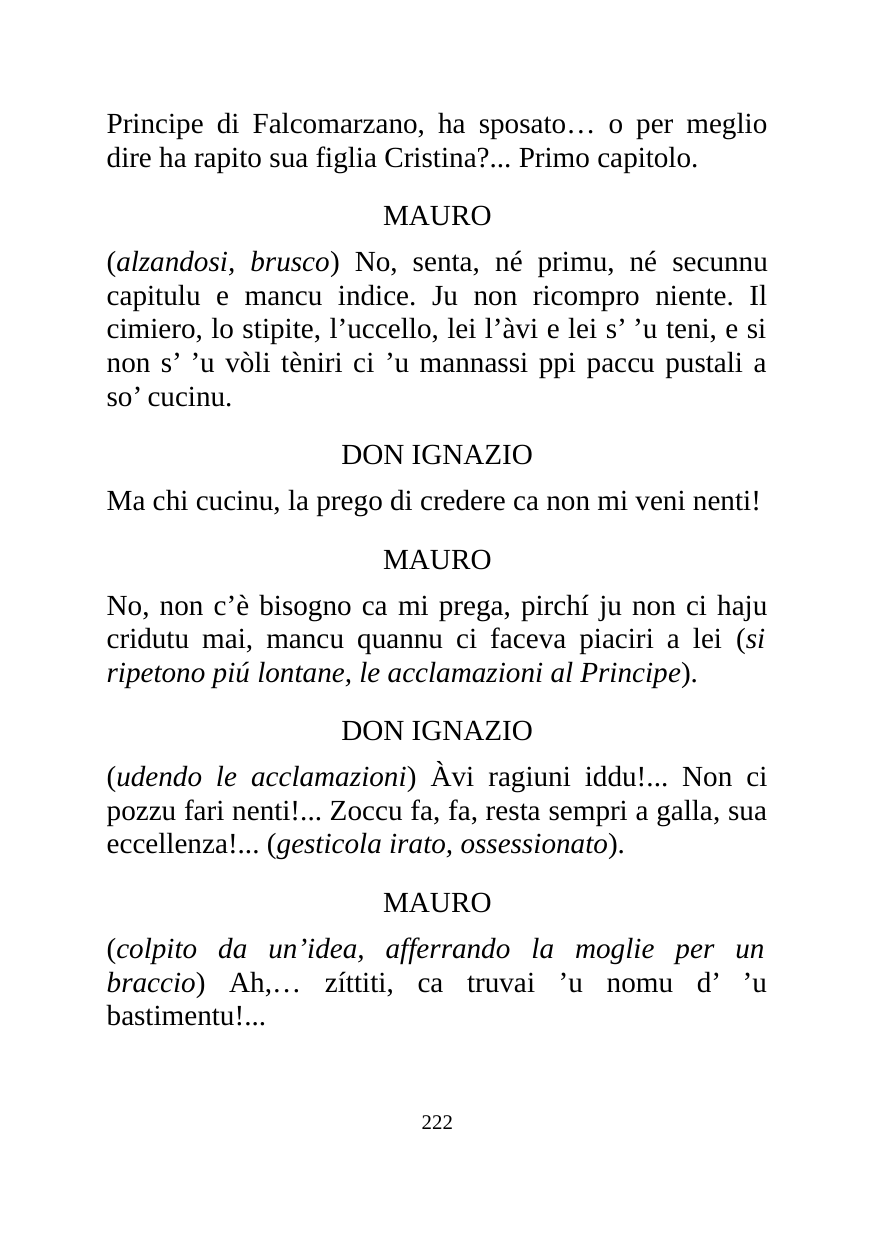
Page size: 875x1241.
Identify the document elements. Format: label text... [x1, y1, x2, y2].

text (udendo le acclamazioni) Àvi ragiuni iddu!... Non ci pozzu fari nenti!... Zoccu fa, fa, resta sempri a galla, sua eccellenza!... (gesticola irato, ossessionato). [106, 759, 768, 860]
text DON IGNAZIO [106, 713, 768, 747]
text DON IGNAZIO [106, 437, 768, 471]
text Ma chi cucinu, la prego di credere ca non mi veni nenti! [106, 483, 768, 517]
text MAURO [106, 885, 768, 919]
text (alzandosi, brusco) No, senta, né primu, né secunnu capitulu e mancu indice. Ju non ricompro niente. Il cimiero, lo stipite, l’uccello, lei l’àvi e lei s’ ’u teni, e si non s’ ’u vòli tèniri ci ’u mannassi ppi paccu pustali a so’ cucinu. [106, 244, 768, 412]
text MAURO [106, 542, 768, 575]
text MAURO [106, 198, 768, 232]
text Principe di Falcomarzano, ha sposato… o per meglio dire ha rapito sua figlia Cristina?... Primo capitolo. [106, 106, 768, 173]
text (colpito da un’idea, afferrando la moglie per un braccio) Ah,… zíttiti, ca truvai ’u nomu d’ ’u bastimentu!... [106, 931, 768, 1032]
text No, non c’è bisogno ca mi prega, pirchí ju non ci haju cridutu mai, mancu quannu ci faceva piaciri a lei (si ripetono piú lontane, le acclamazioni al Principe). [106, 588, 768, 688]
